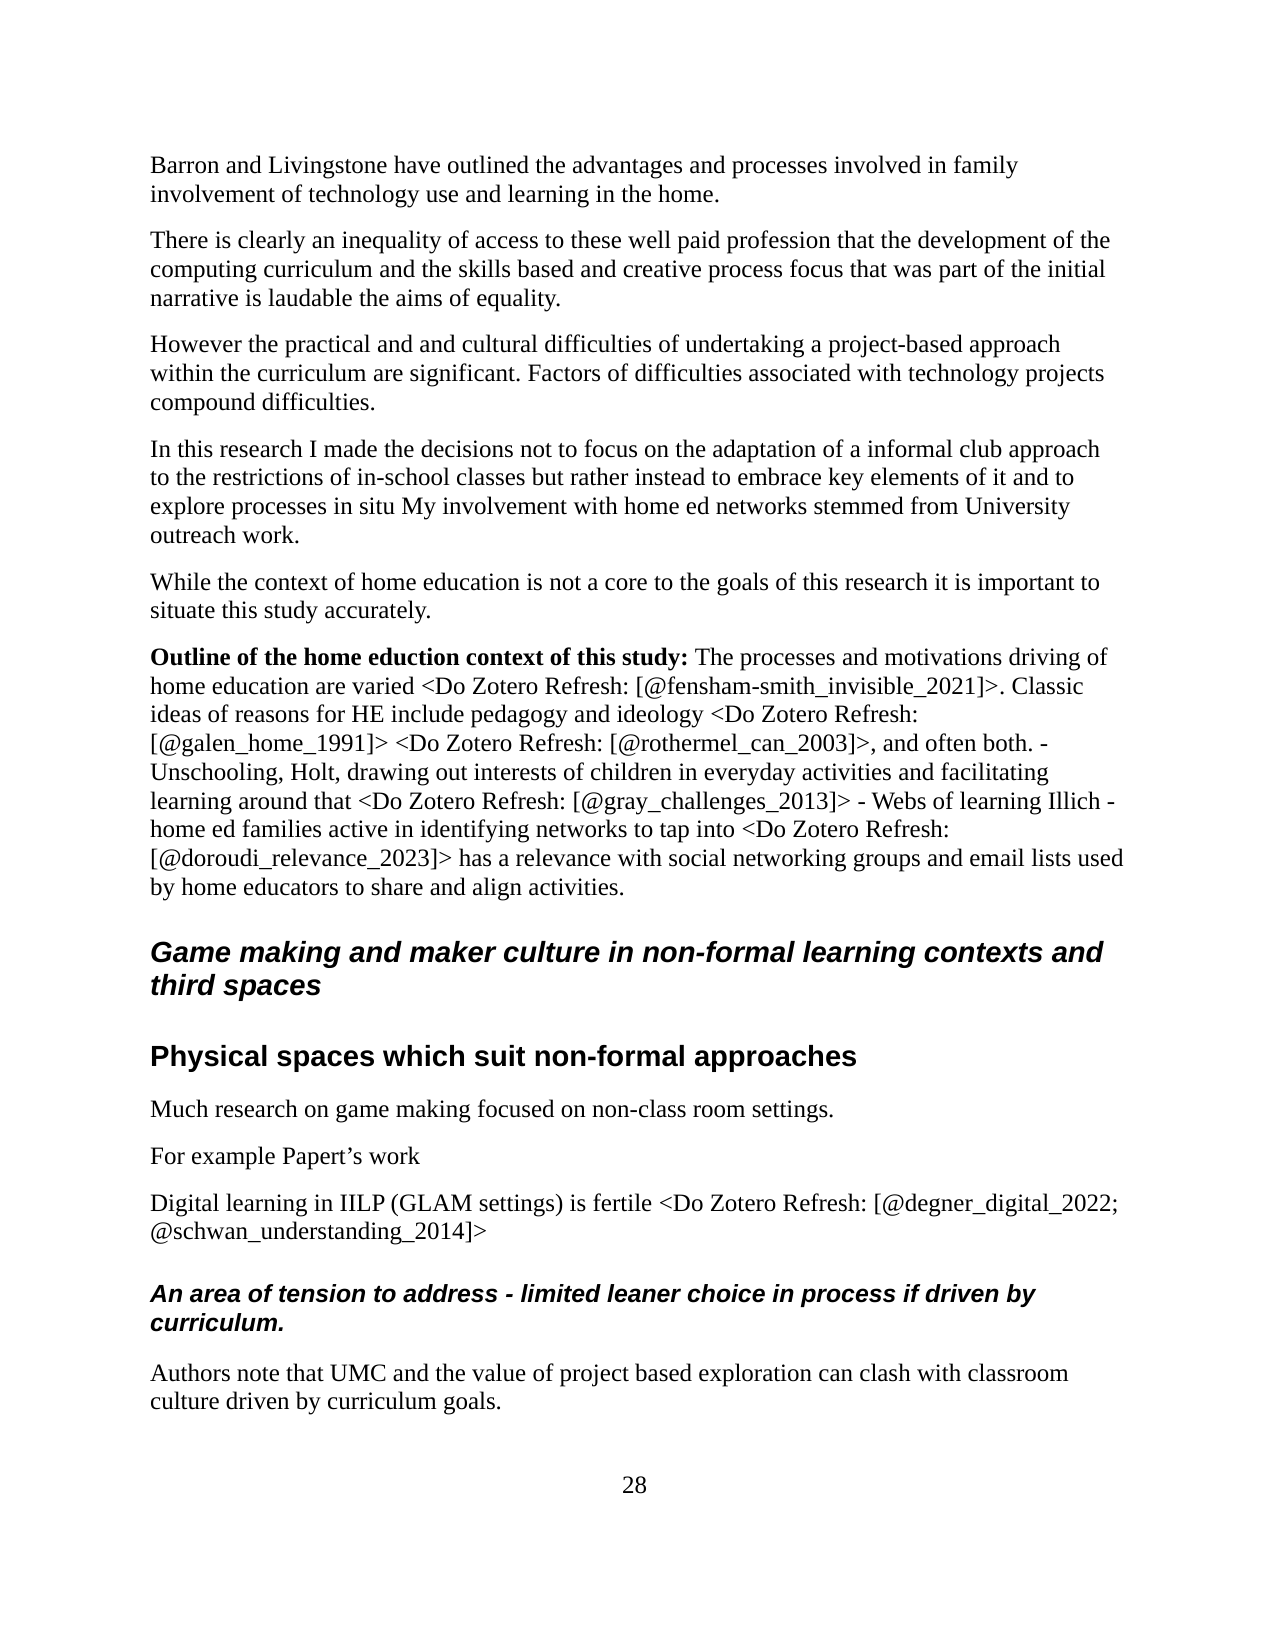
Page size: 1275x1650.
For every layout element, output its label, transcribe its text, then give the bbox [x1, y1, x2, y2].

subtitle Game making and maker culture in non-formal learning contexts and third spaces [150, 935, 1125, 1002]
subtitle Physical spaces which suit non-formal approaches [150, 1039, 1125, 1073]
text Outline of the home eduction context of this study: The processes and motivations driving of home education are varied <Do Zotero Refresh: [@fensham-smith_invisible_2021]>. Classic ideas of reasons for HE include pedagogy and ideology <Do Zotero Refresh: [@galen_home_1991]> <Do Zotero Refresh: [@rothermel_can_2003]>, and often both. - Unschooling, Holt, drawing out interests of children in everyday activities and facilitating learning around that <Do Zotero Refresh: [@gray_challenges_2013]> - Webs of learning Illich - home ed families active in identifying networks to tap into <Do Zotero Refresh: [@doroudi_relevance_2023]> has a relevance with social networking groups and email lists used by home educators to share and align activities. [150, 642, 1125, 901]
text Much research on game making focused on non-class room settings. [150, 1094, 1125, 1123]
text For example Papert’s work [150, 1141, 1125, 1170]
text Digital learning in IILP (GLAM settings) is fertile <Do Zotero Refresh: [@degner_digital_2022; @schwan_understanding_2014]> [150, 1188, 1125, 1245]
text However the practical and and cultural difficulties of undertaking a project-based approach within the curriculum are significant. Factors of difficulties associated with technology projects compound difficulties. [150, 329, 1125, 416]
text In this research I made the decisions not to focus on the adaptation of a informal club approach to the restrictions of in-school classes but rather instead to embrace key elements of it and to explore processes in situ My involvement with home ed networks stemmed from University outreach work. [150, 434, 1125, 549]
text Authors note that UMC and the value of project based exploration can clash with classroom culture driven by curriculum goals. [150, 1358, 1125, 1415]
subtitle An area of tension to address - limited leaner choice in process if driven by curriculum. [150, 1279, 1125, 1336]
text There is clearly an inequality of access to these well paid profession that the development of the computing curriculum and the skills based and creative process focus that was part of the initial narrative is laudable the aims of equality. [150, 225, 1125, 312]
text Barron and Livingstone have outlined the advantages and processes involved in family involvement of technology use and learning in the home. [150, 150, 1125, 207]
text While the context of home education is not a core to the goals of this research it is important to situate this study accurately. [150, 567, 1125, 624]
